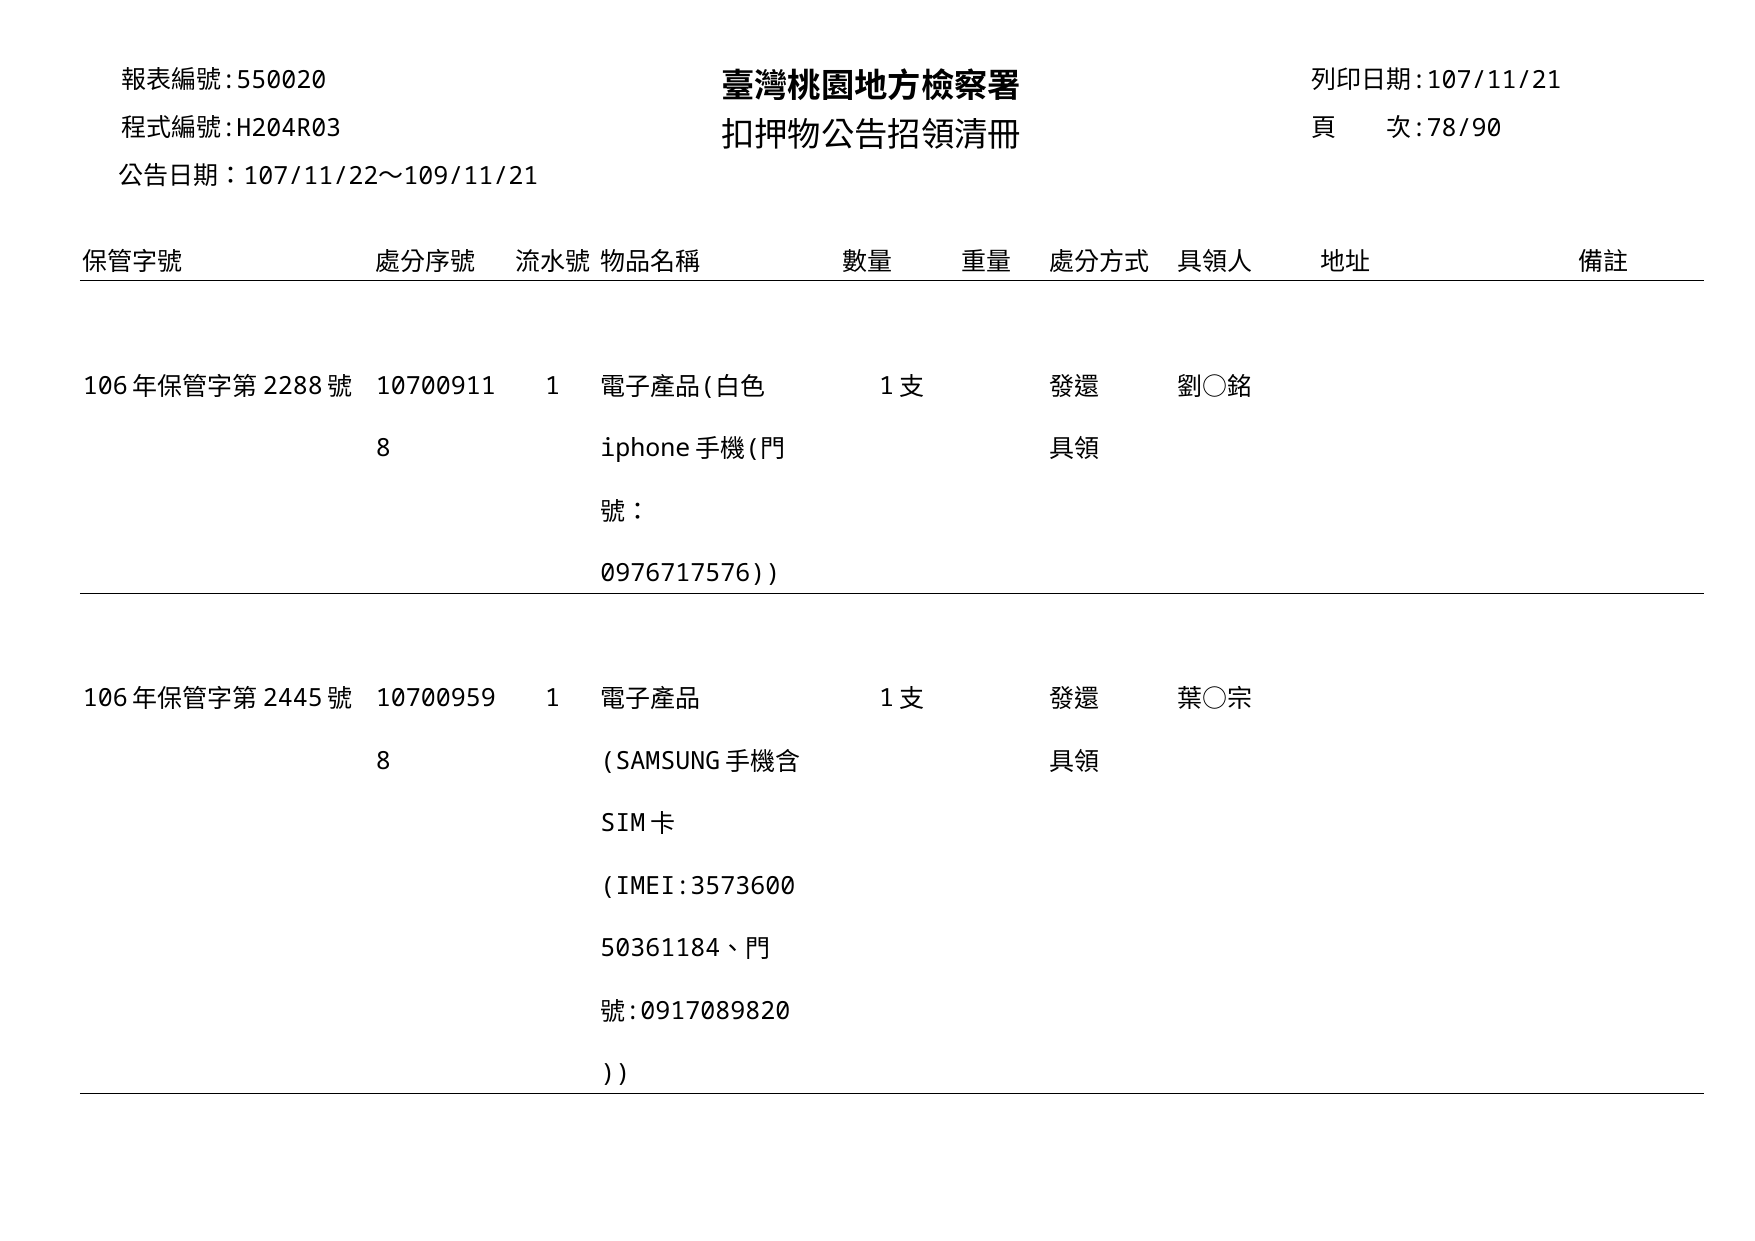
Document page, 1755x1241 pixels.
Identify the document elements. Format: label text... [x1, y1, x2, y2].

table_cell 107009598 [373, 594, 507, 1093]
table_header 重量 [927, 218, 1046, 280]
table_cell 1支 [808, 594, 927, 1093]
table_cell 1 [507, 594, 597, 1093]
table_cell 葉○宗 [1175, 594, 1317, 1093]
table_header 保管字號 [80, 218, 373, 280]
table_header 處分方式 [1046, 218, 1175, 280]
table_cell [1317, 281, 1575, 593]
table_cell 電子產品(白色iphone手機(門號：0976717576)) [597, 281, 807, 593]
table_header 備註 [1575, 218, 1704, 280]
table_cell 劉○銘 [1175, 281, 1317, 593]
table_cell 107009118 [373, 281, 507, 593]
table_cell 電子產品(SAMSUNG手機含SIM卡(IMEI:357360050361184、門號:0917089820)) [597, 594, 807, 1093]
table_cell 發還 具領 [1046, 594, 1175, 1093]
table_cell [1317, 594, 1575, 1093]
table_cell 106年保管字第2288號 [80, 281, 373, 593]
table_header 物品名稱 [597, 218, 807, 280]
table_header 具領人 [1175, 218, 1317, 280]
table_header 地址 [1317, 218, 1575, 280]
table_cell 106年保管字第2445號 [80, 594, 373, 1093]
table_cell [1575, 594, 1704, 1093]
table_cell 發還 具領 [1046, 281, 1175, 593]
table_cell [927, 281, 1046, 593]
table_cell 1 [507, 281, 597, 593]
table_header 流水號 [507, 218, 597, 280]
table_cell 1支 [808, 281, 927, 593]
table_cell [1575, 281, 1704, 593]
table_cell [927, 594, 1046, 1093]
table_header 處分序號 [373, 218, 507, 280]
table_header 數量 [808, 218, 927, 280]
